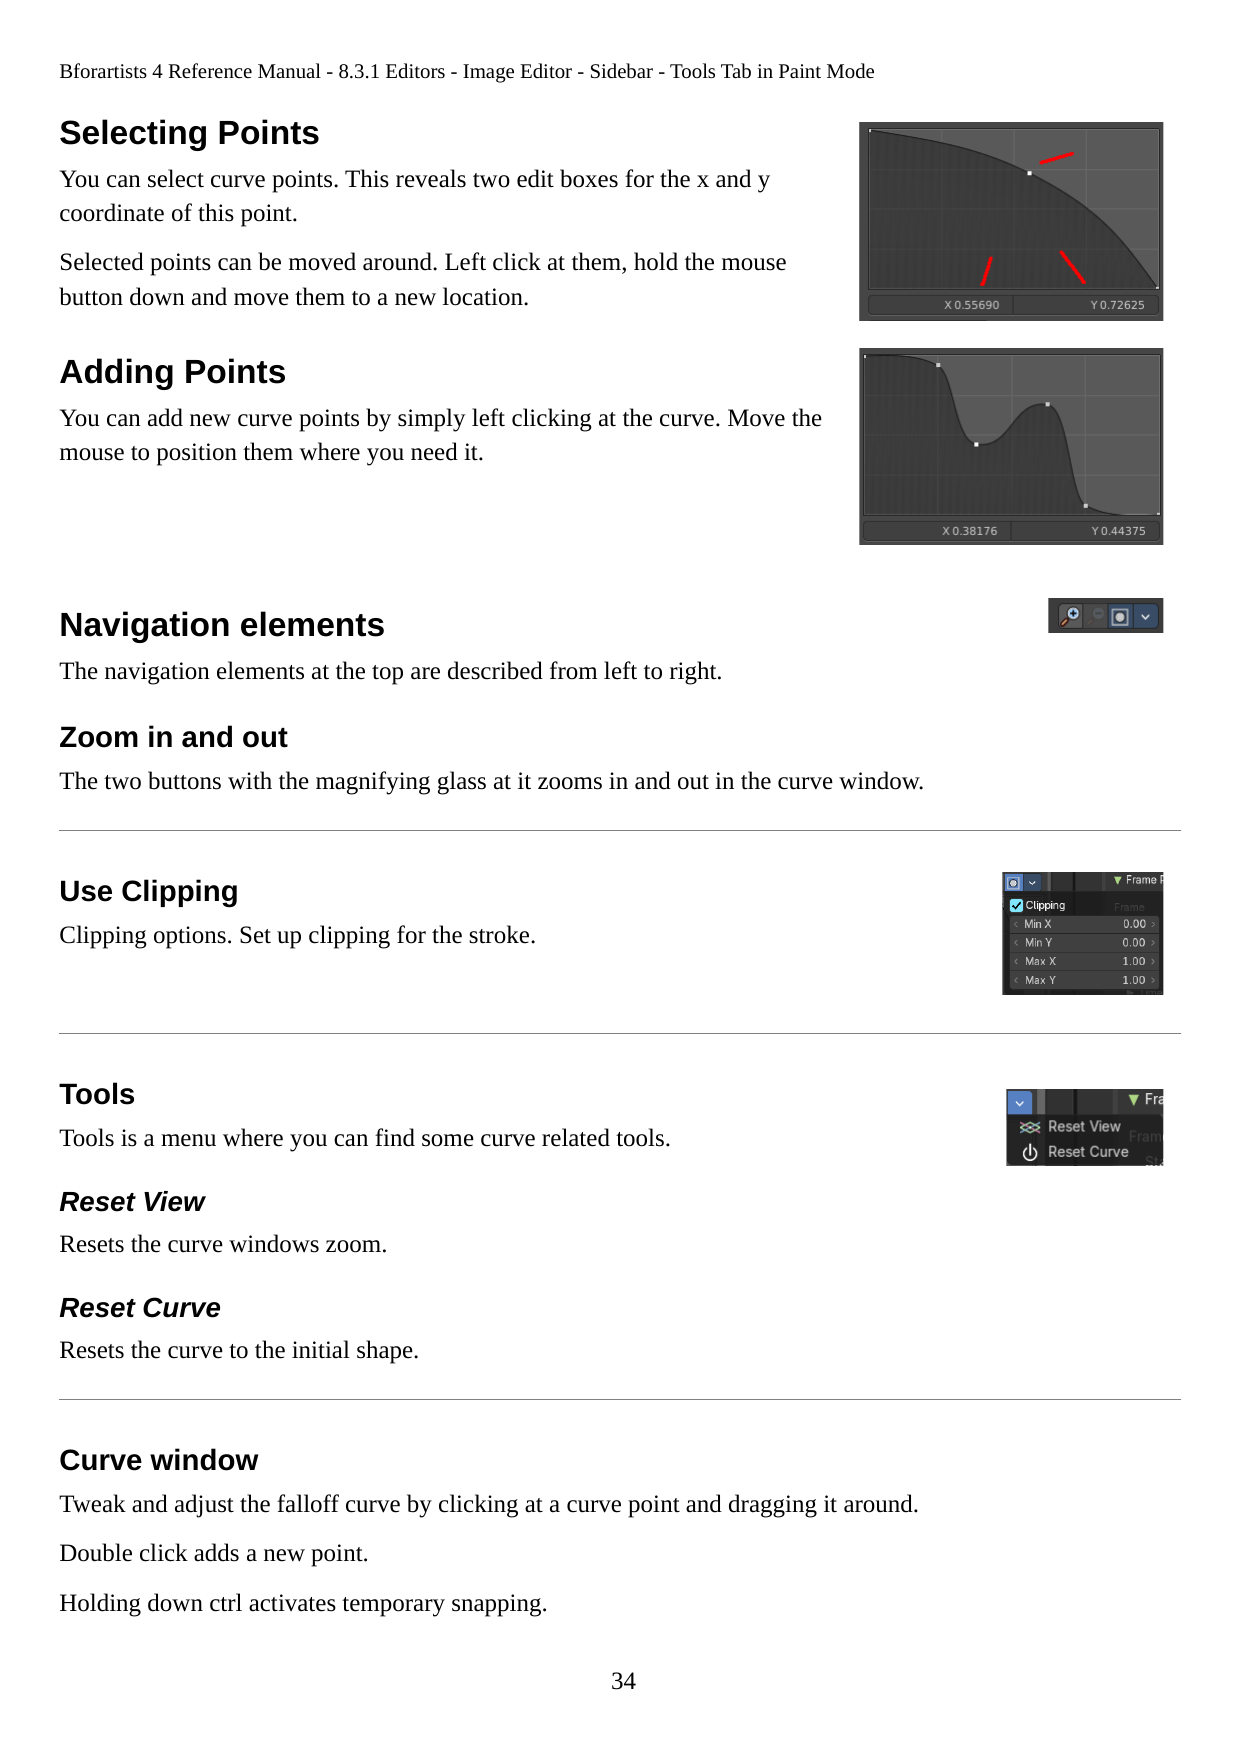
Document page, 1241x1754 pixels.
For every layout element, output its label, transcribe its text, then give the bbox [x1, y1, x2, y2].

subtitle Zoom in and out [59, 720, 1181, 754]
picture [1002, 872, 1164, 995]
subtitle Use Clipping [59, 874, 1002, 908]
text Resets the curve windows zoom. [59, 1229, 1181, 1258]
text The two buttons with the magnifying glass at it zooms in and out in the curve window. [59, 766, 1181, 795]
text Tweak and adjust the falloff curve by clicking at a curve point and dragging it around. [59, 1489, 1181, 1518]
picture [859, 122, 1164, 321]
text You can add new curve points by simply left clicking at the curve. Move the mouse to position them where you need it. [59, 403, 859, 466]
subtitle Curve window [59, 1443, 1181, 1477]
subtitle Selecting Points [59, 113, 1181, 151]
text Resets the curve to the initial shape. [59, 1335, 1181, 1364]
text Double click adds a new point. [59, 1538, 1181, 1567]
subtitle Navigation elements [59, 605, 1181, 644]
text You can select curve points. This reveals two edit boxes for the x and y coordinate of this point. [59, 164, 859, 227]
picture [859, 348, 1164, 545]
text Holding down ctrl activates temporary snapping. [59, 1588, 1181, 1616]
subtitle [1164, 874, 1181, 908]
subtitle Tools [59, 1077, 1181, 1111]
text Tools is a menu where you can find some curve related tools. [59, 1123, 1006, 1152]
text Selected points can be moved around. Left click at them, hold the mouse button down and move them to a new location. [59, 247, 859, 311]
subtitle Reset View [59, 1185, 1181, 1217]
subtitle Adding Points [59, 352, 859, 390]
subtitle Reset Curve [59, 1291, 1181, 1323]
text The navigation elements at the top are described from left to right. [59, 656, 1181, 685]
picture [1006, 1089, 1164, 1166]
subtitle [1164, 352, 1181, 390]
text Clipping options. Set up clipping for the stroke. [59, 920, 1002, 949]
picture [1048, 598, 1164, 633]
